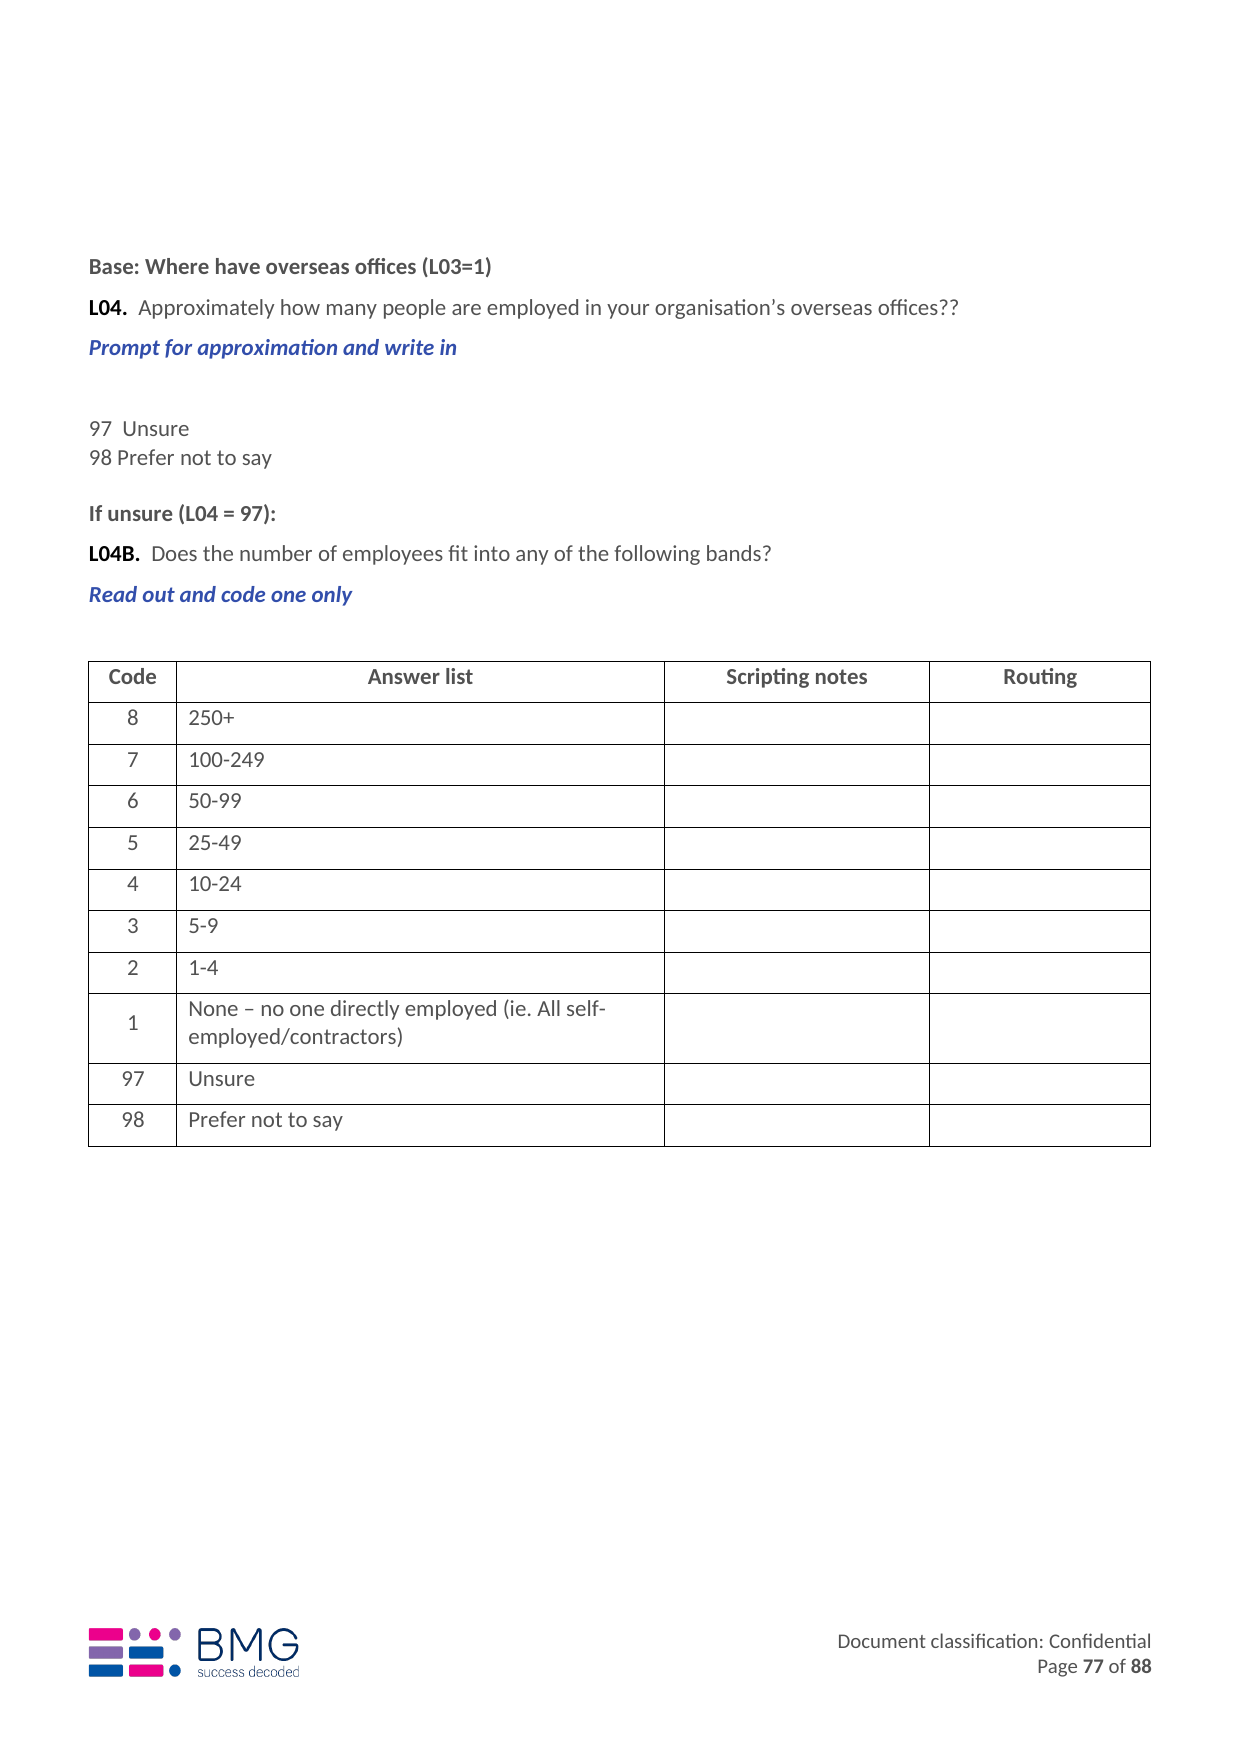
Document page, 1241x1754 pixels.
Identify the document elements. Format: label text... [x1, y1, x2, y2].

table_cell [930, 994, 1150, 1063]
table_cell [930, 1105, 1150, 1146]
table_cell 4 [89, 870, 176, 910]
text Prompt for approximation and write in [89, 333, 1152, 362]
table_cell [930, 745, 1150, 785]
table_cell [665, 870, 929, 910]
table_cell [665, 994, 929, 1063]
table_cell 250+ [177, 703, 664, 744]
text If unsure (L04 = 97): [89, 499, 1152, 527]
table_cell [930, 911, 1150, 952]
table_cell [665, 828, 929, 868]
table_cell [930, 953, 1150, 993]
table_cell Prefer not to say [177, 1105, 664, 1146]
table_cell 5 [89, 828, 176, 868]
table_cell 8 [89, 703, 176, 744]
table_cell 1 [89, 994, 176, 1063]
table_cell 100-249 [177, 745, 664, 785]
table_cell 25-49 [177, 828, 664, 868]
table_cell 2 [89, 953, 176, 993]
table_cell 1-4 [177, 953, 664, 993]
table_header Code [89, 662, 176, 702]
table_cell [665, 1064, 929, 1104]
text 98 Prefer not to say [89, 443, 1152, 471]
text Read out and code one only [89, 580, 1152, 608]
text L04b. Does the number of employees fit into any of the following bands? [89, 539, 1152, 567]
table_cell None – no one directly employed (ie. All self-employed/contractors) [177, 994, 664, 1063]
table_cell [930, 870, 1150, 910]
table_cell 3 [89, 911, 176, 952]
table_cell [930, 1064, 1150, 1104]
table_cell Unsure [177, 1064, 664, 1104]
table_cell [930, 703, 1150, 744]
table_cell 50-99 [177, 786, 664, 827]
table_cell [930, 828, 1150, 868]
text L04. Approximately how many people are employed in your organisation’s overseas offices?? [89, 293, 1152, 321]
table_cell [665, 786, 929, 827]
table_cell [665, 745, 929, 785]
table_header Routing [930, 662, 1150, 702]
table_header Scripting notes [665, 662, 929, 702]
text 97 Unsure [89, 414, 1152, 443]
table_cell [665, 703, 929, 744]
table_cell 5-9 [177, 911, 664, 952]
table_cell [665, 911, 929, 952]
table_cell 7 [89, 745, 176, 785]
table_cell 6 [89, 786, 176, 827]
table_cell 97 [89, 1064, 176, 1104]
table_cell [930, 786, 1150, 827]
table_cell 98 [89, 1105, 176, 1146]
table_cell 10-24 [177, 870, 664, 910]
table_cell [665, 1105, 929, 1146]
table_cell [665, 953, 929, 993]
text Base: Where have overseas offices (L03=1) [89, 252, 1152, 281]
table_header Answer list [177, 662, 664, 702]
